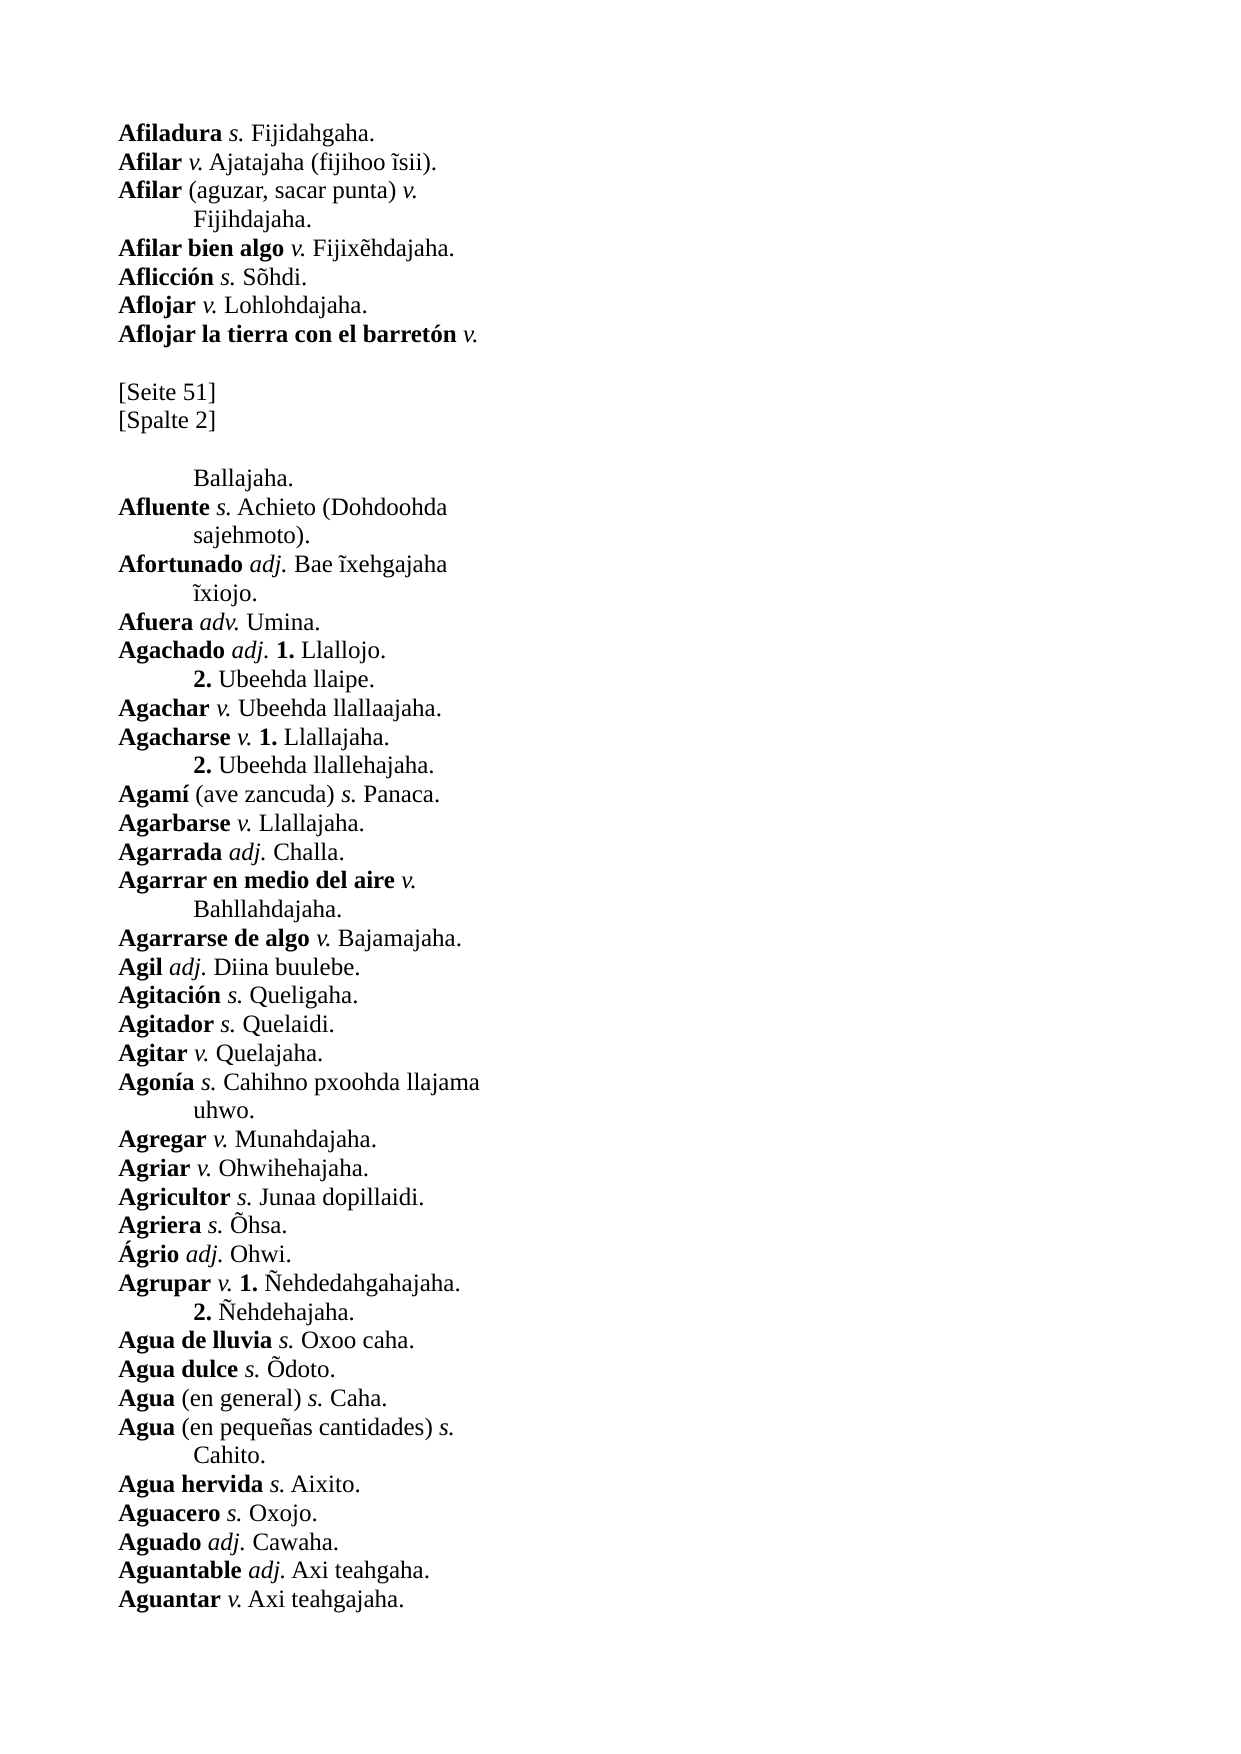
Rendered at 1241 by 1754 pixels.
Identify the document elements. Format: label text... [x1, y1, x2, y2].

text Agachado adj. 1. Llallojo. [118, 636, 1122, 664]
text Agriar v. Ohwihehajaha. [118, 1153, 1122, 1182]
text Aguantable adj. Axi teahgaha. [118, 1556, 1122, 1584]
text Fijihdajaha. [118, 204, 1122, 233]
text Agitador s. Quelaidi. [118, 1009, 1122, 1038]
text Agua (en general) s. Caha. [118, 1383, 1122, 1412]
text Bahllahdajaha. [118, 894, 1122, 923]
text Agachar v. Ubeehda llallaajaha. [118, 693, 1122, 722]
text Agua dulce s. Õdoto. [118, 1354, 1122, 1383]
text ĩxiojo. [118, 578, 1122, 607]
text Agriera s. Õhsa. [118, 1211, 1122, 1239]
text Agua (en pequeñas cantidades) s. [118, 1412, 1122, 1441]
text 2. Ñehdehajaha. [118, 1297, 1122, 1326]
text Aguantar v. Axi teahgajaha. [118, 1584, 1122, 1613]
text Agarrar en medio del aire v. [118, 866, 1122, 894]
text Aguacero s. Oxojo. [118, 1498, 1122, 1527]
text Aflojar v. Lohlohdajaha. [118, 291, 1122, 319]
text [Seite 51] [118, 377, 1122, 406]
text Agamí (ave zancuda) s. Panaca. [118, 779, 1122, 808]
text Agrupar v. 1. Ñehdedahgahajaha. [118, 1268, 1122, 1297]
text uhwo. [118, 1096, 1122, 1124]
text sajehmoto). [118, 521, 1122, 549]
text Agregar v. Munahdajaha. [118, 1124, 1122, 1153]
text Afuera adv. Umina. [118, 607, 1122, 636]
text Afiladura s. Fijidahgaha. [118, 118, 1122, 147]
text Agua de lluvia s. Oxoo caha. [118, 1326, 1122, 1354]
text Agarbarse v. Llallajaha. [118, 808, 1122, 837]
text Afilar (aguzar, sacar punta) v. [118, 176, 1122, 204]
text Agacharse v. 1. Llallajaha. [118, 722, 1122, 751]
text Afortunado adj. Bae ĩxehgajaha [118, 549, 1122, 578]
text Ágrio adj. Ohwi. [118, 1239, 1122, 1268]
text Agua hervida s. Aixito. [118, 1469, 1122, 1498]
text Agitación s. Queligaha. [118, 981, 1122, 1009]
text Afluente s. Achieto (Dohdoohda [118, 492, 1122, 521]
text Aguado adj. Cawaha. [118, 1527, 1122, 1556]
text Afilar v. Ajatajaha (fijihoo ĩsii). [118, 147, 1122, 176]
text Cahito. [118, 1441, 1122, 1469]
text Agarrada adj. Challa. [118, 837, 1122, 866]
text Aflicción s. Sõhdi. [118, 262, 1122, 291]
text Agricultor s. Junaa dopillaidi. [118, 1182, 1122, 1211]
text Ballajaha. [118, 463, 1122, 492]
text Agil adj. Diina buulebe. [118, 952, 1122, 981]
text 2. Ubeehda llallehajaha. [118, 751, 1122, 779]
text Agarrarse de algo v. Bajamajaha. [118, 923, 1122, 952]
text Agitar v. Quelajaha. [118, 1038, 1122, 1067]
text [Spalte 2] [118, 406, 1122, 434]
text Afilar bien algo v. Fijixẽhdajaha. [118, 233, 1122, 262]
text 2. Ubeehda llaipe. [118, 664, 1122, 693]
text Aflojar la tierra con el barretón v. [118, 319, 1122, 348]
text Agonía s. Cahihno pxoohda llajama [118, 1067, 1122, 1096]
